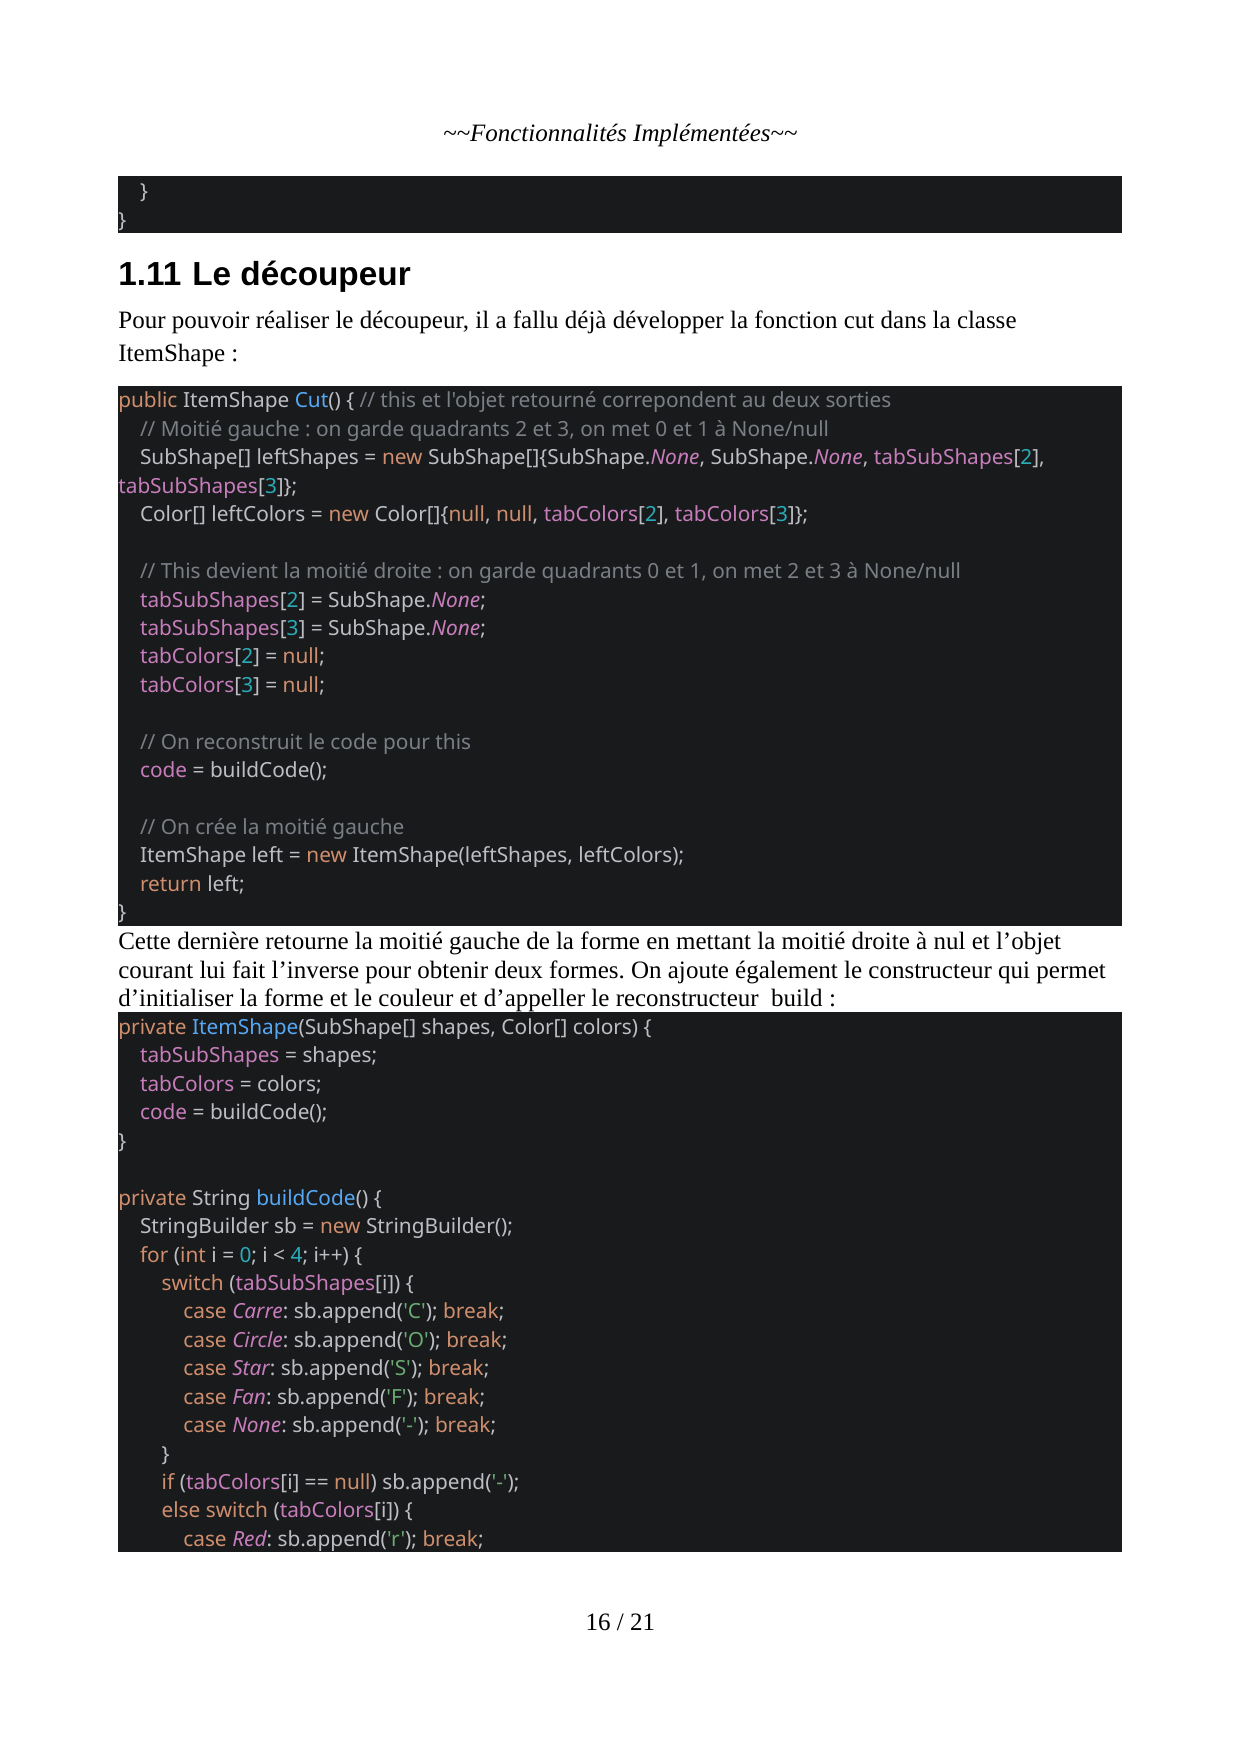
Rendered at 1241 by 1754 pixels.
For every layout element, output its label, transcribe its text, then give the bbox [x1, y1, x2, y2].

text private ItemShape(SubShape[] shapes, Color[] colors) { tabSubShapes = shapes; tabColors = colors; code = buildCode(); } private String buildCode() { StringBuilder sb = new StringBuilder(); for (int i = 0; i < 4; i++) { switch (tabSubShapes[i]) { case Carre: sb.append('C'); break; case Circle: sb.append('O'); break; case Star: sb.append('S'); break; case Fan: sb.append('F'); break; case None: sb.append('-'); break; } if (tabColors[i] == null) sb.append('-'); else switch (tabColors[i]) { case Red: sb.append('r'); break; [118, 1012, 1122, 1552]
text Cette dernière retourne la moitié gauche de la forme en mettant la moitié droite à nul et l’objet courant lui fait l’inverse pour obtenir deux formes. On ajoute également le constructeur qui permet d’initialiser la forme et le couleur et d’appeller le reconstructeur build : [118, 926, 1122, 1012]
subtitle Le découpeur [118, 254, 1122, 292]
text Pour pouvoir réaliser le découpeur, il a fallu déjà développer la fonction cut dans la classe ItemShape : [118, 305, 1122, 367]
text public ItemShape Cut() { // this et l'objet retourné correpondent au deux sorties // Moitié gauche : on garde quadrants 2 et 3, on met 0 et 1 à None/null SubShape[] leftShapes = new SubShape[]{SubShape.None, SubShape.None, tabSubShapes[2], tabSubShapes[3]}; Color[] leftColors = new Color[]{null, null, tabColors[2], tabColors[3]}; // This devient la moitié droite : on garde quadrants 0 et 1, on met 2 et 3 à None/null tabSubShapes[2] = SubShape.None; tabSubShapes[3] = SubShape.None; tabColors[2] = null; tabColors[3] = null; // On reconstruit le code pour this code = buildCode(); // On crée la moitié gauche ItemShape left = new ItemShape(leftShapes, leftColors); return left; } [118, 386, 1122, 926]
text } } [118, 176, 1122, 233]
